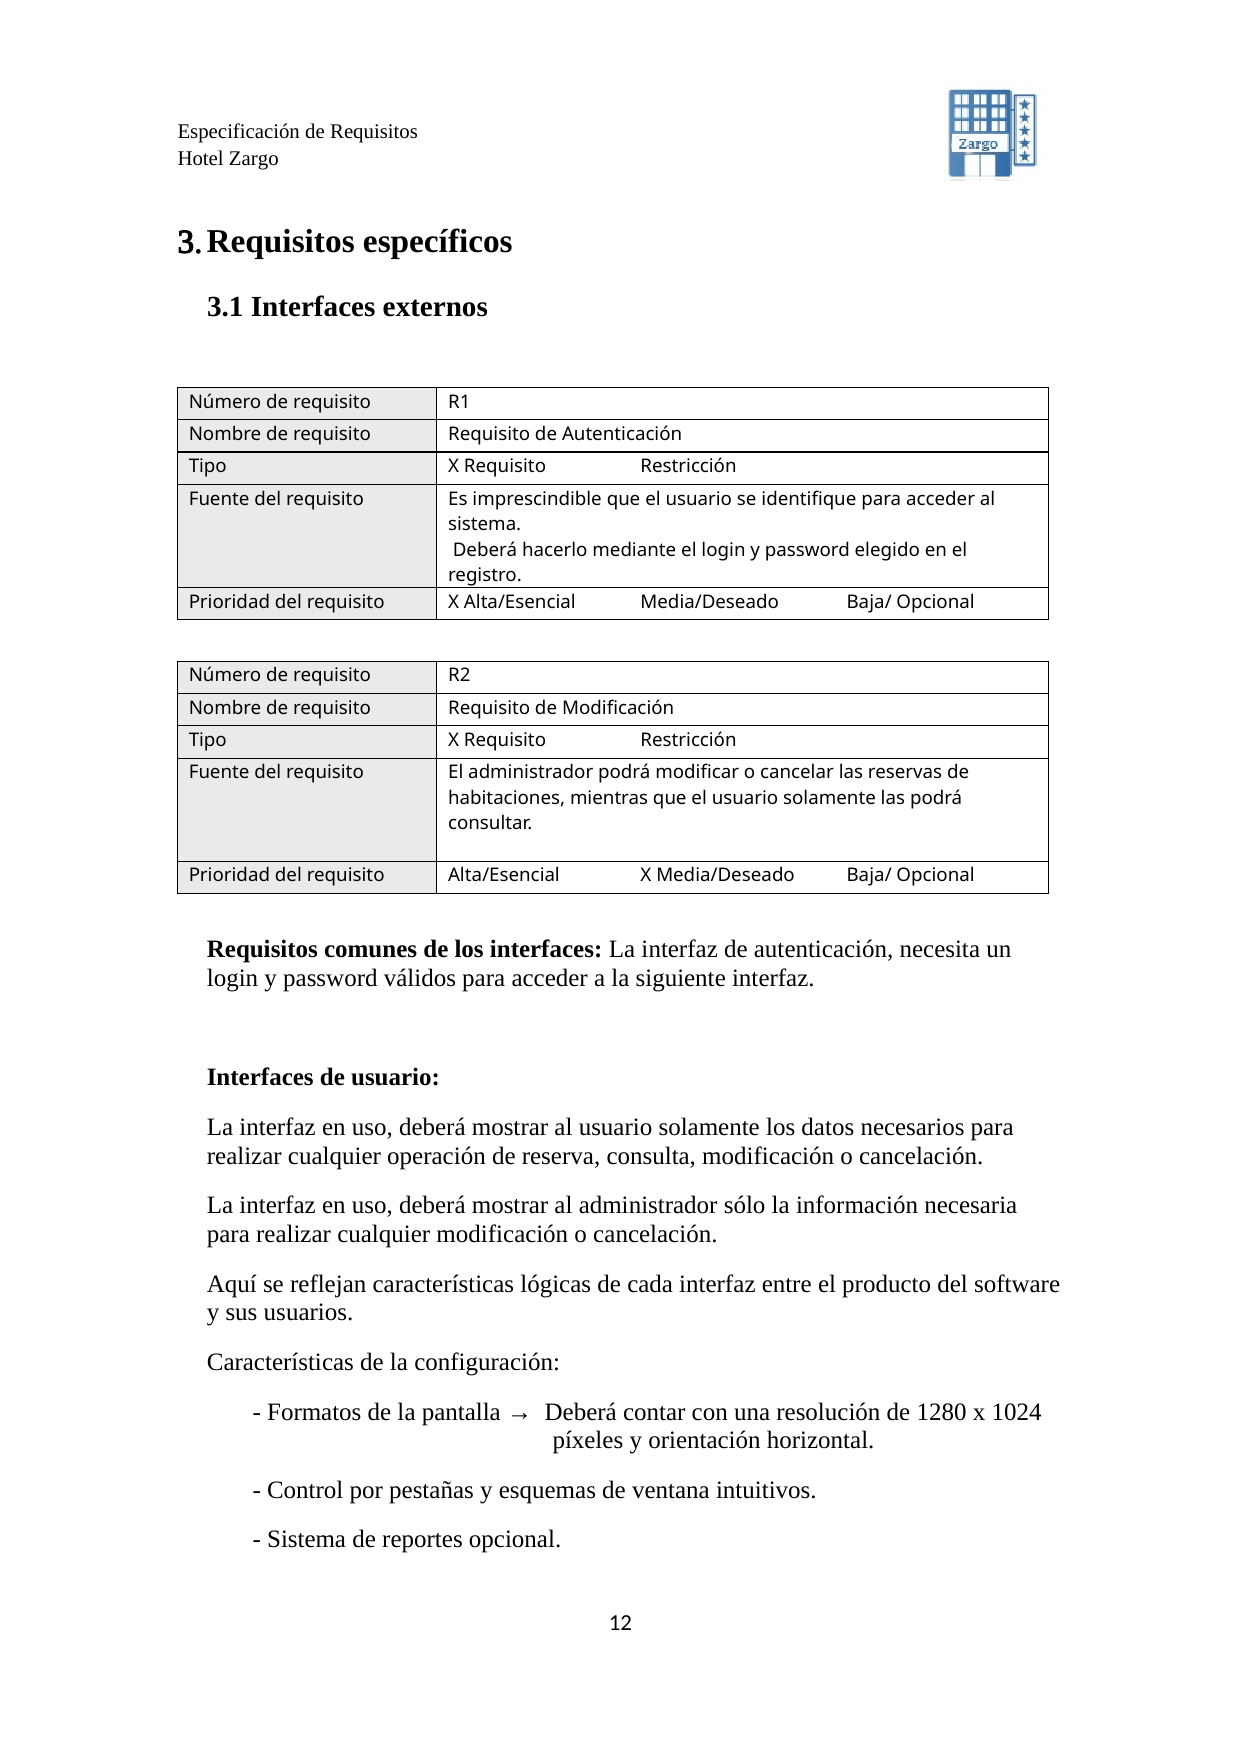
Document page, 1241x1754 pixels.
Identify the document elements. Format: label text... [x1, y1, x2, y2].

table_cell X Requisito [437, 453, 624, 484]
text Interfaces de usuario: [207, 1062, 1063, 1091]
table_cell Nombre de requisito [178, 420, 436, 451]
table_cell Es imprescindible que el usuario se identifique para acceder al sistema. Deberá hacerlo mediante el login y password elegido en el registro. [437, 485, 1048, 587]
text Características de la configuración: [207, 1347, 1063, 1376]
text La interfaz en uso, deberá mostrar al administrador sólo la información necesaria para realizar cualquier modificación o cancelación. [207, 1190, 1063, 1248]
text - Formatos de la pantalla → Deberá contar con una resolución de 1280 x 1024 píxeles y orientación horizontal. [207, 1397, 1063, 1454]
table_header Número de requisito [178, 388, 436, 419]
table_cell Requisito de Autenticación [437, 420, 1048, 451]
table_cell Alta/Esencial [437, 862, 624, 893]
text Aquí se reflejan características lógicas de cada interfaz entre el producto del software y sus usuarios. [207, 1269, 1063, 1326]
table_cell Tipo [178, 726, 436, 758]
subtitle 3.1 Interfaces externos [207, 289, 1063, 322]
table_cell El administrador podrá modificar o cancelar las reservas de habitaciones, mientras que el usuario solamente las podrá consultar. [437, 759, 1048, 861]
text - Control por pestañas y esquemas de ventana intuitivos. [207, 1475, 1063, 1504]
table_cell Fuente del requisito [178, 485, 436, 587]
table_cell Restricción [624, 726, 1048, 758]
table_cell Fuente del requisito [178, 759, 436, 861]
table_cell Nombre de requisito [178, 694, 436, 725]
table_cell Restricción [624, 453, 1048, 484]
table_header R1 [437, 388, 1048, 419]
list Requisitos específicos [177, 221, 1063, 260]
table_cell Baja/ Opcional [830, 588, 1048, 619]
table_cell X Media/Deseado [624, 862, 830, 893]
table_cell Prioridad del requisito [178, 588, 436, 619]
picture [939, 81, 1045, 181]
table_header Número de requisito [178, 662, 436, 693]
table_header R2 [437, 662, 1048, 693]
table_cell Media/Deseado [624, 588, 830, 619]
table_cell Requisito de Modificación [437, 694, 1048, 725]
text Requisitos comunes de los interfaces: La interfaz de autenticación, necesita un login y password válidos para acceder a la siguiente interfaz. [207, 934, 1063, 992]
text - Sistema de reportes opcional. [207, 1524, 1063, 1553]
table_cell Baja/ Opcional [830, 862, 1048, 893]
table_cell X Requisito [437, 726, 624, 758]
text La interfaz en uso, deberá mostrar al usuario solamente los datos necesarios para realizar cualquier operación de reserva, consulta, modificación o cancelación. [207, 1112, 1063, 1169]
table_cell Prioridad del requisito [178, 862, 436, 893]
table_cell Tipo [178, 453, 436, 484]
table_cell X Alta/Esencial [437, 588, 624, 619]
